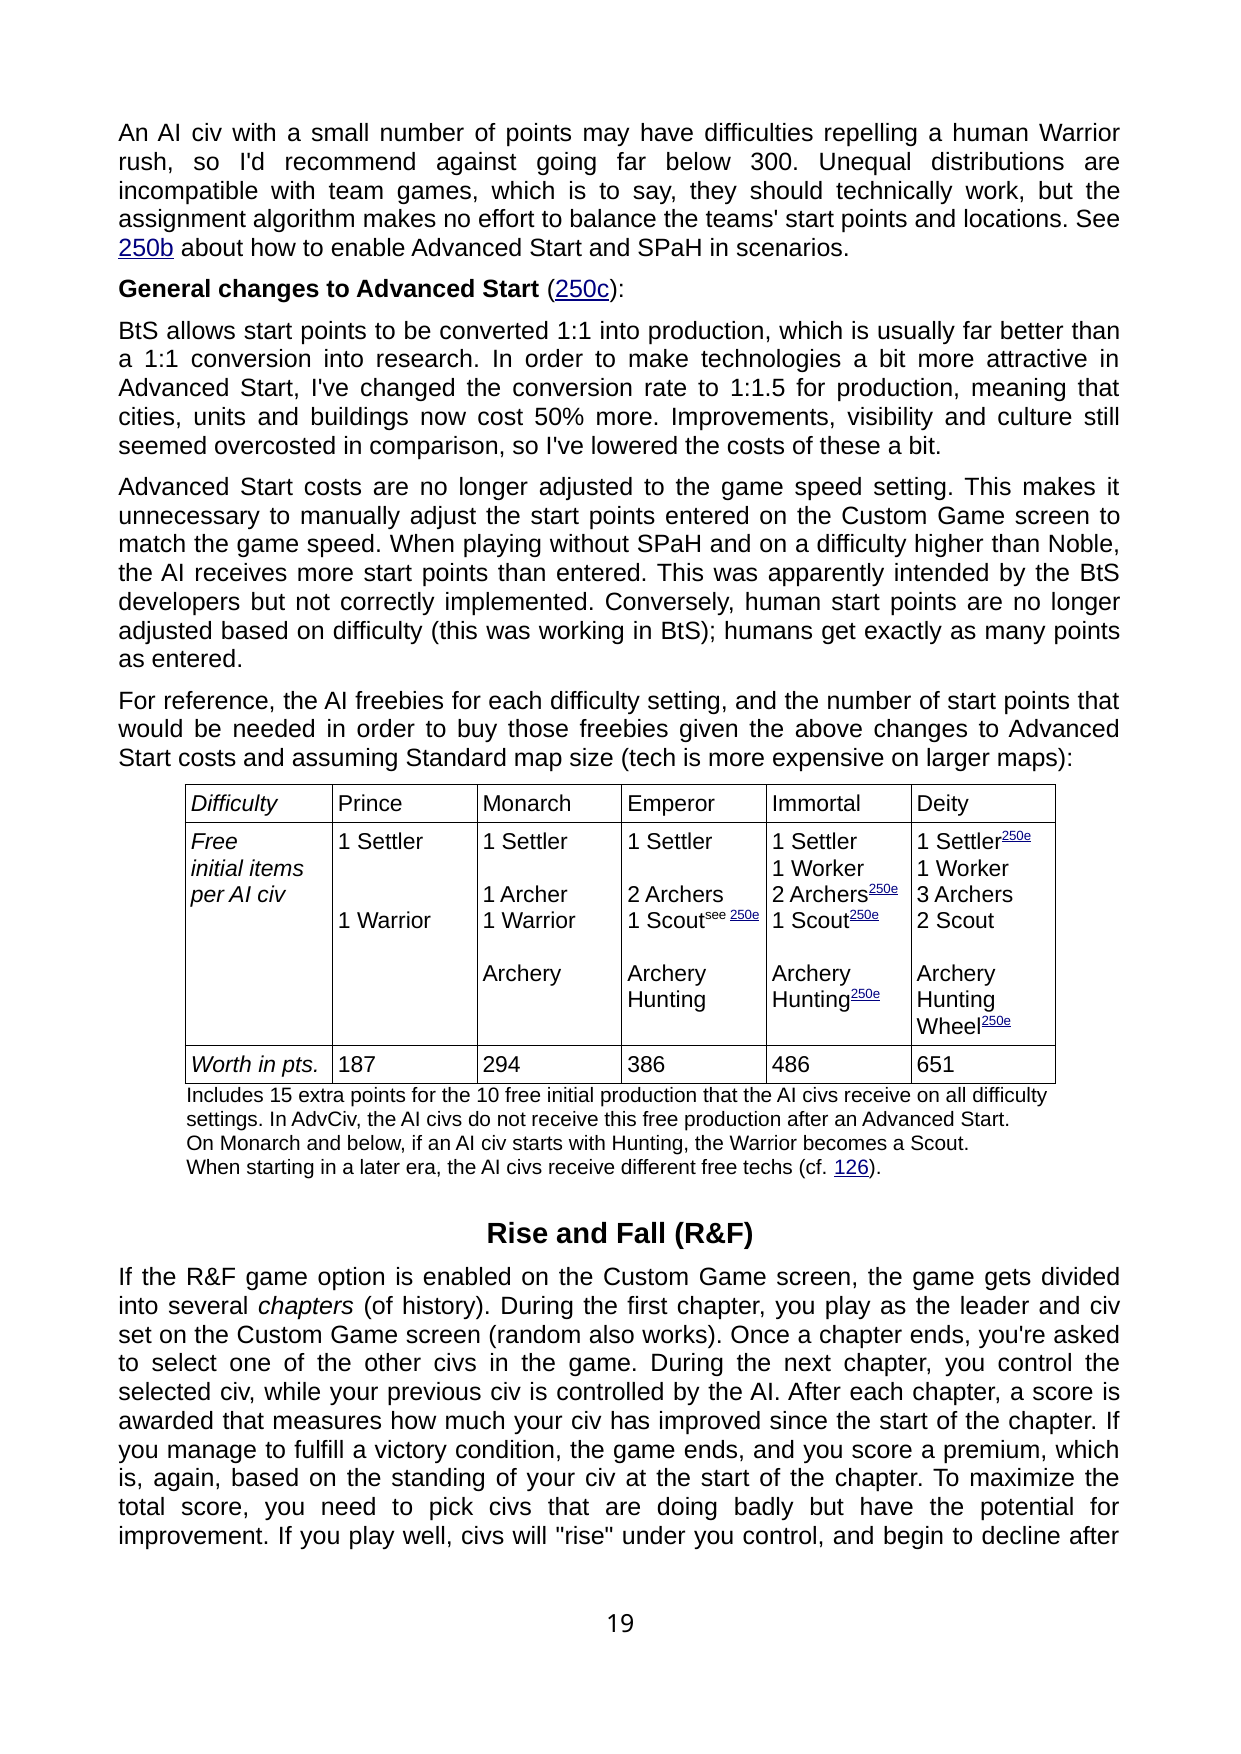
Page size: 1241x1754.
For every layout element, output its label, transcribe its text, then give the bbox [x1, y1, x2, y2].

table_cell Worth in pts. [186, 1046, 332, 1083]
table_cell 1 Settler 1 Archer 1 Warrior Archery [478, 823, 621, 1045]
table_header Difficulty [186, 785, 332, 822]
table_cell Free initial items per AI civ [186, 823, 332, 1045]
table_header Monarch [478, 785, 621, 822]
table_cell 294 [478, 1046, 621, 1083]
text BtS allows start points to be converted 1:1 into production, which is usually far better than a 1:1 conversion into research. In order to make technologies a bit more attractive in Advanced Start, I've changed the conversion rate to 1:1.5 for production, meaning that cities, units and buildings now cost 50% more. Improvements, visibility and culture still seemed overcosted in comparison, so I've lowered the costs of these a bit. [118, 316, 1122, 459]
table_cell 486 [767, 1046, 911, 1083]
text Advanced Start costs are no longer adjusted to the game speed setting. This makes it unnecessary to manually adjust the start points entered on the Custom Game screen to match the game speed. When playing without SPaH and on a difficulty higher than Noble, the AI receives more start points than entered. This was apparently intended by the BtS developers but not correctly implemented. Conversely, human start points are no longer adjusted based on difficulty (this was working in BtS); humans get exactly as many points as entered. [118, 472, 1122, 673]
table_cell 651 [912, 1046, 1055, 1083]
table_header Prince [333, 785, 477, 822]
table_cell 187 [333, 1046, 477, 1083]
text General changes to Advanced Start (250c): [118, 274, 1122, 303]
text For reference, the AI freebies for each difficulty setting, and the number of start points that would be needed in order to buy those freebies given the above changes to Advanced Start costs and assuming Standard map size (tech is more expensive on larger maps): [118, 686, 1122, 772]
subtitle Rise and Fall (R&F) [118, 1216, 1122, 1249]
text Includes 15 extra points for the 10 free initial production that the AI civs receive on all difficulty settings. In AdvCiv, the AI civs do not receive this free production after an Advanced Start. On Monarch and below, if an AI civ starts with Hunting, the Warrior becomes a Scout. When starting in a later era, the AI civs receive different free techs (cf. 126). [186, 1083, 1072, 1178]
table_header Deity [912, 785, 1055, 822]
table_cell 1 Settler 1 Worker 2 Archers250e 1 Scout250e Archery Hunting250e [767, 823, 911, 1045]
table_header Emperor [622, 785, 766, 822]
table_cell 1 Settler 2 Archers 1 Scoutsee 250e Archery Hunting [622, 823, 766, 1045]
table_header Immortal [767, 785, 911, 822]
table_cell 1 Settler 1 Warrior [333, 823, 477, 1045]
text An AI civ with a small number of points may have difficulties repelling a human Warrior rush, so I'd recommend against going far below 300. Unequal distributions are incompatible with team games, which is to say, they should technically work, but the assignment algorithm makes no effort to balance the teams' start points and locations. See 250b about how to enable Advanced Start and SPaH in scenarios. [118, 118, 1122, 262]
text If the R&F game option is enabled on the Custom Game screen, the game gets divided into several chapters (of history). During the first chapter, you play as the leader and civ set on the Custom Game screen (random also works). Once a chapter ends, you're asked to select one of the other civs in the game. During the next chapter, you control the selected civ, while your previous civ is controlled by the AI. After each chapter, a score is awarded that measures how much your civ has improved since the start of the chapter. If you manage to fulfill a victory condition, the game ends, and you score a premium, which is, again, based on the standing of your civ at the start of the chapter. To maximize the total score, you need to pick civs that are doing badly but have the potential for improvement. If you play well, civs will "rise" under you control, and begin to decline after [118, 1262, 1122, 1549]
table_cell 386 [622, 1046, 766, 1083]
table_cell 1 Settler250e 1 Worker 3 Archers 2 Scout Archery Hunting Wheel250e [912, 823, 1055, 1045]
